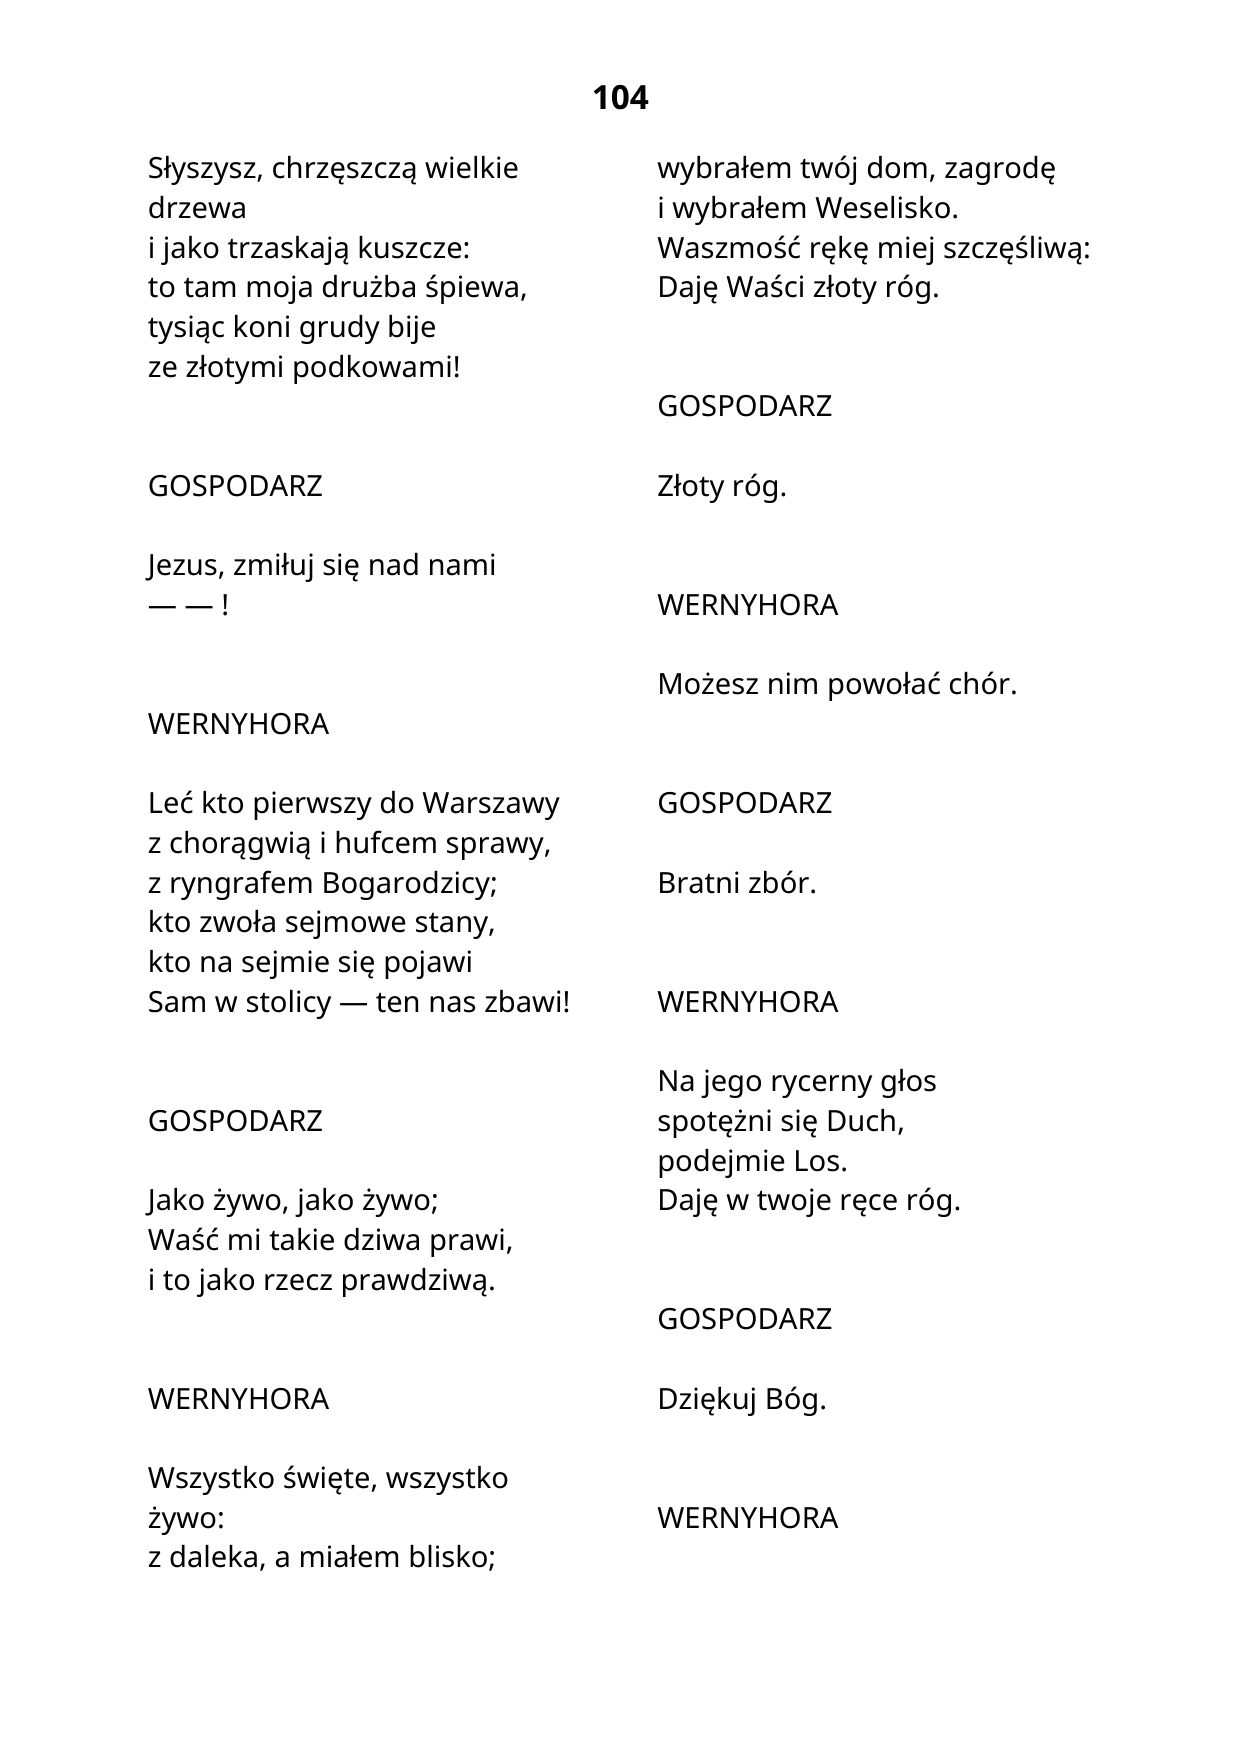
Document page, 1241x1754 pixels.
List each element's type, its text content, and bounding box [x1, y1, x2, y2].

text GOSPODARZ [657, 1298, 1093, 1338]
text WERNYHORA [657, 584, 1093, 624]
text Leć kto pierwszy do Warszawy [148, 783, 583, 822]
text tysiąc koni grudy bije [148, 306, 583, 346]
text Daję Waści złoty róg. [657, 267, 1093, 306]
text WERNYHORA [657, 1497, 1093, 1537]
text to tam moja drużba śpiewa, [148, 267, 583, 306]
text i to jako rzecz prawdziwą. [148, 1259, 583, 1298]
text kto zwoła sejmowe stany, [148, 902, 583, 941]
text spotężni się Duch, [657, 1100, 1093, 1140]
text Waść mi takie dziwa prawi, [148, 1219, 583, 1259]
text i jako trzaskają kuszcze: [148, 227, 583, 267]
text WERNYHORA [148, 1378, 583, 1418]
text wybrałem twój dom, zagrodę [657, 148, 1093, 187]
text Wszystko święte, wszystko żywo: [148, 1457, 583, 1537]
text podejmie Los. [657, 1140, 1093, 1179]
text z chorągwią i hufcem sprawy, [148, 822, 583, 862]
text Sam w stolicy — ten nas zbawi! [148, 981, 583, 1021]
text Na jego rycerny głos [657, 1060, 1093, 1100]
text WERNYHORA [657, 981, 1093, 1021]
text Bratni zbór. [657, 862, 1093, 902]
text Waszmość rękę miej szczęśliwą: [657, 227, 1093, 267]
text kto na sejmie się pojawi [148, 941, 583, 981]
text z ryngrafem Bogarodzicy; [148, 862, 583, 902]
text GOSPODARZ [148, 465, 583, 505]
text Jako żywo, jako żywo; [148, 1179, 583, 1219]
text GOSPODARZ [657, 783, 1093, 822]
text Jezus, zmiłuj się nad nami — — ! [148, 544, 583, 624]
text z daleka, a miałem blisko; [148, 1537, 583, 1576]
text Daję w twoje ręce róg. [657, 1179, 1093, 1219]
text Słyszysz, chrzęszczą wielkie drzewa [148, 148, 583, 227]
text GOSPODARZ [657, 386, 1093, 425]
text Możesz nim powołać chór. [657, 663, 1093, 703]
text ze złotymi podkowami! [148, 346, 583, 386]
text GOSPODARZ [148, 1100, 583, 1140]
text Dziękuj Bóg. [657, 1378, 1093, 1418]
text Złoty róg. [657, 465, 1093, 505]
text WERNYHORA [148, 703, 583, 743]
text i wybrałem Weselisko. [657, 187, 1093, 227]
